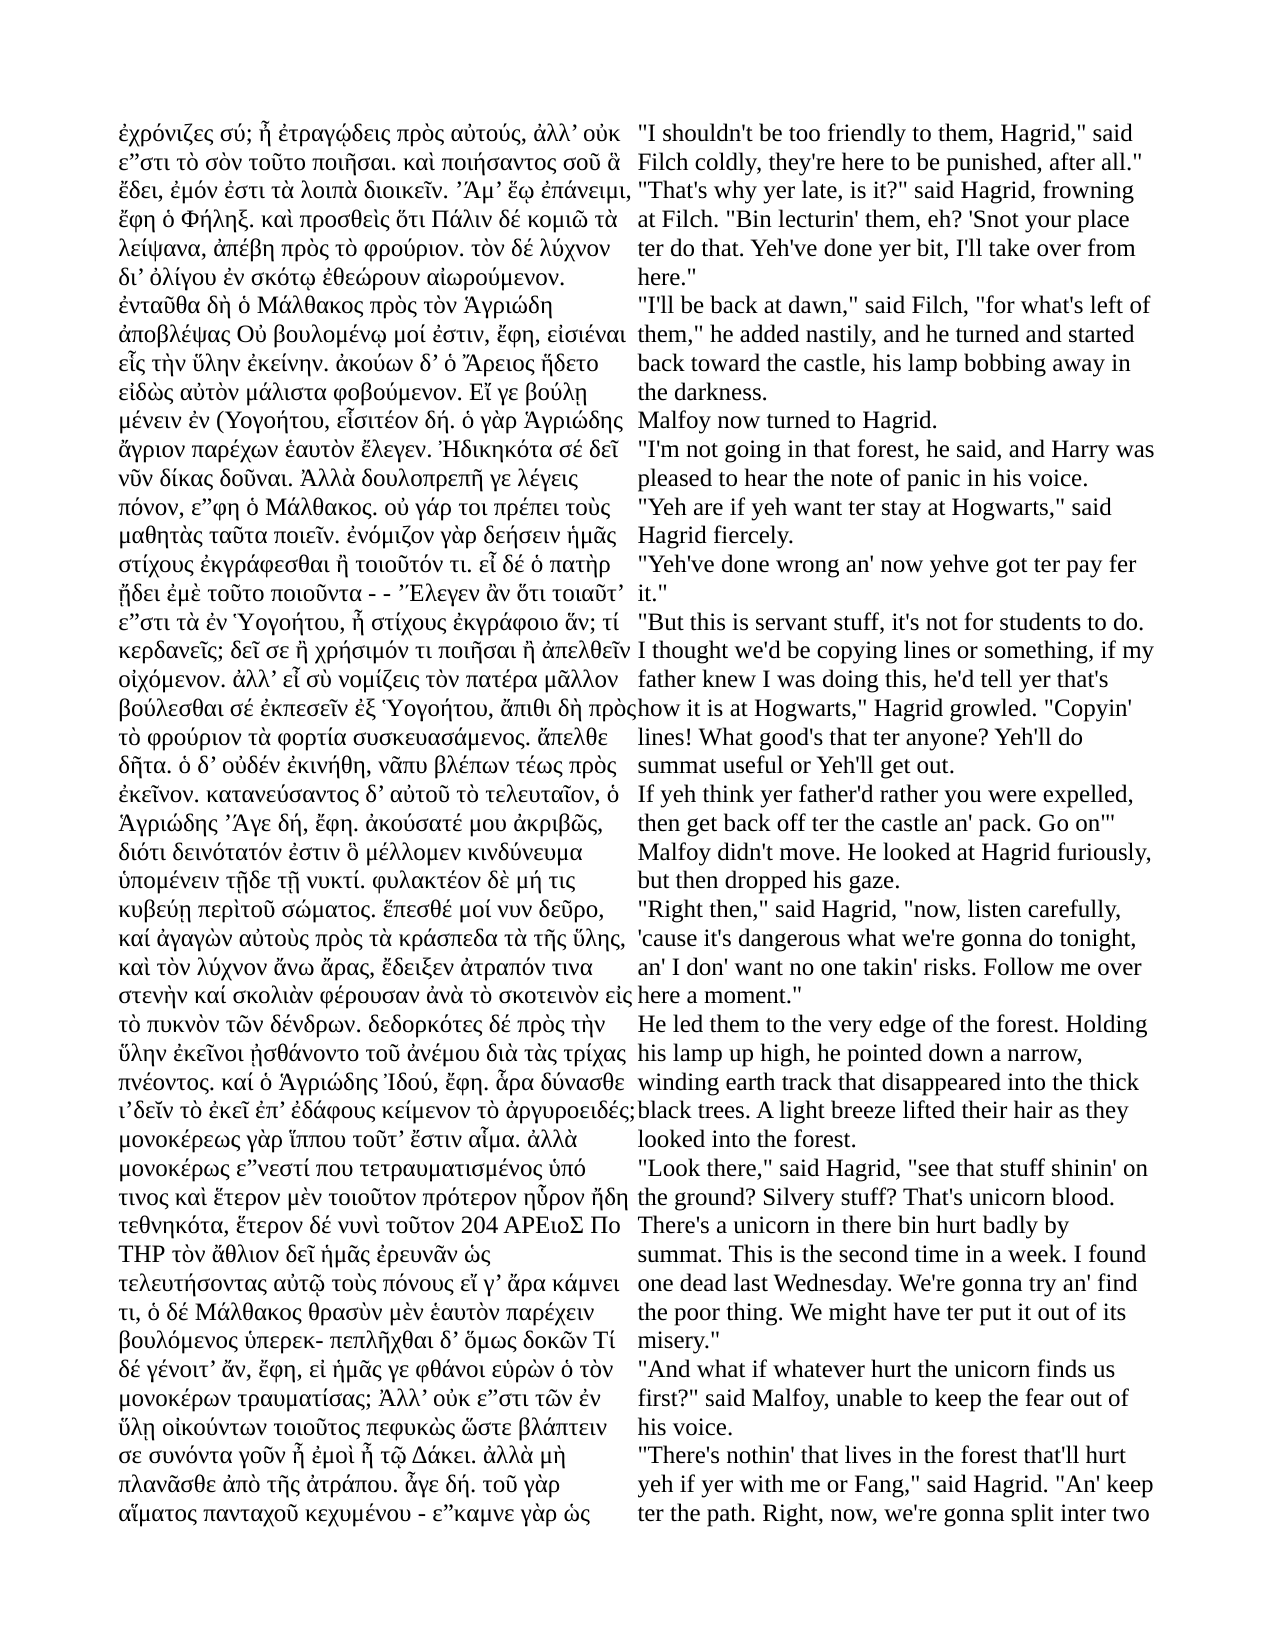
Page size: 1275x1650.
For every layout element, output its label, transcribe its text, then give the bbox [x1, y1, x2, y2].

table_cell "I shouldn't be too friendly to them, Hagrid," said Filch coldly, they're here to be punished, after all." "That's why yer late, is it?" said Hagrid, frowning at Filch. "Bin lecturin' them, eh? 'Snot your place ter do that. Yeh've done yer bit, I'll take over from here." "I'll be back at dawn," said Filch, "for what's left of them," he added nastily, and he turned and started back toward the castle, his lamp bobbing away in the darkness. Malfoy now turned to Hagrid. "I'm not going in that forest, he said, and Harry was pleased to hear the note of panic in his voice. "Yeh are if yeh want ter stay at Hogwarts," said Hagrid fiercely. "Yeh've done wrong an' now yehve got ter pay fer it." "But this is servant stuff, it's not for students to do. I thought we'd be copying lines or something, if my father knew I was doing this, he'd tell yer that's how it is at Hogwarts," Hagrid growled. "Copyin' lines! What good's that ter anyone? Yeh'll do summat useful or Yeh'll get out. If yeh think yer father'd rather you were expelled, then get back off ter the castle an' pack. Go on"' Malfoy didn't move. He looked at Hagrid furiously, but then dropped his gaze. "Right then," said Hagrid, "now, listen carefully, 'cause it's dangerous what we're gonna do tonight, an' I don' want no one takin' risks. Follow me over here a moment." He led them to the very edge of the forest. Holding his lamp up high, he pointed down a narrow, winding earth track that disappeared into the thick black trees. A light breeze lifted their hair as they looked into the forest. "Look there," said Hagrid, "see that stuff shinin' on the ground? Silvery stuff? That's unicorn blood. There's a unicorn in there bin hurt badly by summat. This is the second time in a week. I found one dead last Wednesday. We're gonna try an' find the poor thing. We might have ter put it out of its misery." "And what if whatever hurt the unicorn finds us first?" said Malfoy, unable to keep the fear out of his voice. "There's nothin' that lives in the forest that'll hurt yeh if yer with me or Fang," said Hagrid. "An' keep ter the path. Right, now, we're gonna split inter two [637, 118, 1157, 1527]
table_cell ἐχρόνιζες σύ; ἦ ἐτραγῴδεις πρὸς αὐτούς, ἀλλ’ οὐκ ε”στι τὸ σὸν τοῦτο ποιῆσαι. καὶ ποιήσαντος σοῦ ἃ ἔδει, ἐμόν ἐστι τὰ λοιπὰ διοικεῖν. ’Άμ’ ἕῳ ἐπάνειμι, ἔφη ὁ Φήληξ. καὶ προσθεὶς ὅτι Πάλιν δέ κομιῶ τὰ λείψανα, ἀπέβη πρὸς τὸ φρούριον. τὸν δέ λύχνον δι’ ὀλίγου ἐν σκότῳ ἐθεώρουν αἰωρούμενον. ἐνταῦθα δὴ ὁ Μάλθακος πρὸς τὸν Ἁγριώδη ἀποβλέψας Οὐ βουλομένῳ μοί ἐστιν, ἔφη, εἰσιέναι εἷς τὴν ὕλην ἐκείνην. ἀκούων δ’ ὁ Ἄρειος ἥδετο εἰδὼς αὐτὸν μάλιστα φοβούμενον. Εἴ γε βούλῃ μένειν ἐν (Υογοήτου, εἷσιτέον δή. ὁ γὰρ Ἁγριώδης ἄγριον παρέχων ἑαυτὸν ἔλεγεν. Ἠδικηκότα σέ δεῖ νῦν δίκας δοῦναι. Ἀλλὰ δουλοπρεπῆ γε λέγεις πόνον, ε”φη ὁ Μάλθακος. οὐ γάρ τοι πρέπει τοὺς μαθητὰς ταῦτα ποιεῖν. ἐνόμιζον γὰρ δεήσειν ἡμᾶς στίχους ἐκγράφεσθαι ἢ τοιοῦτόν τι. εἶ δέ ὁ πατὴρ ᾔδει ἐμὲ τοῦτο ποιοῦντα - - ’Έλεγεν ἂν ὅτι τοιαῦτ’ ε”στι τὰ ἐν Ὑογοήτου, ἦ στίχους ἐκγράφοιο ἅν; τί κερδανεῖς; δεῖ σε ἢ χρήσιμόν τι ποιῆσαι ἢ ἀπελθεῖν οἰχόμενον. ἀλλ’ εἶ σὺ νομίζεις τὸν πατέρα μᾶλλον βούλεσθαι σέ ἐκπεσεῖν ἐξ Ὑογοήτου, ἄπιθι δὴ πρὸς τὸ φρούριον τὰ φορτία συσκευασάμενος. ἄπελθε δῆτα. ὁ δ’ οὐδέν ἐκινήθη, νᾶπυ βλέπων τέως πρὸς ἐκεῖνον. κατανεύσαντος δ’ αὐτοῦ τὸ τελευταῖον, ὁ Ἁγριώδης ’Άγε δή, ἔφη. ἀκούσατέ μου ἀκριβῶς, διότι δεινότατόν ἐστιν ὃ μέλλομεν κινδύνευμα ὑπομένειν τῇδε τῇ νυκτί. φυλακτέον δὲ μή τις κυβεύῃ περὶτοῦ σώματος. ἕπεσθέ μοί νυν δεῦρο, καί ἀγαγὼν αὐτοὺς πρὸς τὰ κράσπεδα τὰ τῆς ὕλης, καὶ τὸν λύχνον ἄνω ἄρας, ἔδειξεν ἀτραπόν τινα στενὴν καί σκολιὰν φέρουσαν ἀνὰ τὸ σκοτεινὸν εἰς τὸ πυκνὸν τῶν δένδρων. δεδορκότες δέ πρὸς τὴν ὕλην ἐκεῖνοι ᾐσθάνοντο τοῦ ἀνέμου διὰ τὰς τρίχας πνέοντος. καί ὁ Ἁγριώδης Ἰδού, ἔφη. ἇρα δύνασθε ι’δεῐν τὸ ἐκεῖ ἐπ’ ἐδάφους κείμενον τὸ ἀργυροειδές; μονοκέρεως γὰρ ἵππου τοῦτ’ ἔστιν αἷμα. ἀλλὰ μονοκέρως ε”νεστί που τετραυματισμένος ὑπό τινος καὶ ἕτερον μὲν τοιοῦτον πρότερον ηὗρον ἤδη τεθνηκότα, ἕτερον δέ νυνὶ τοῦτον 204 ΑΡΕιοΣ Πο ΤΗΡ τὸν ἄθλιον δεῖ ἡμᾶς ἐρευνᾶν ὡς τελευτήσοντας αὐτῷ τοὺς πόνους εἴ γ’ ἄρα κάμνει τι, ὁ δέ Μάλθακος θρασὺν μὲν ἑαυτὸν παρέχειν βουλόμενος ὑπερεκ- πεπλῆχθαι δ’ ὅμως δοκῶν Τί δέ γένοιτ’ ἄν, ἔφη, εἰ ἡμᾶς γε φθάνοι εὑρὼν ὁ τὸν μονοκέρων τραυματίσας; Ἀλλ’ οὐκ ε”στι τῶν ἐν ὕλῃ οἰκούντων τοιοῦτος πεφυκὼς ὥστε βλάπτειν σε συνόντα γοῦν ἦ ἐμοὶ ἦ τῷ Δάκει. ἀλλὰ μὴ πλανᾶσθε ἀπὸ τῆς ἀτράπου. ἆγε δή. τοῦ γὰρ αἵματος πανταχοῦ κεχυμένου - ε”καμνε γὰρ ὡς [118, 118, 637, 1527]
